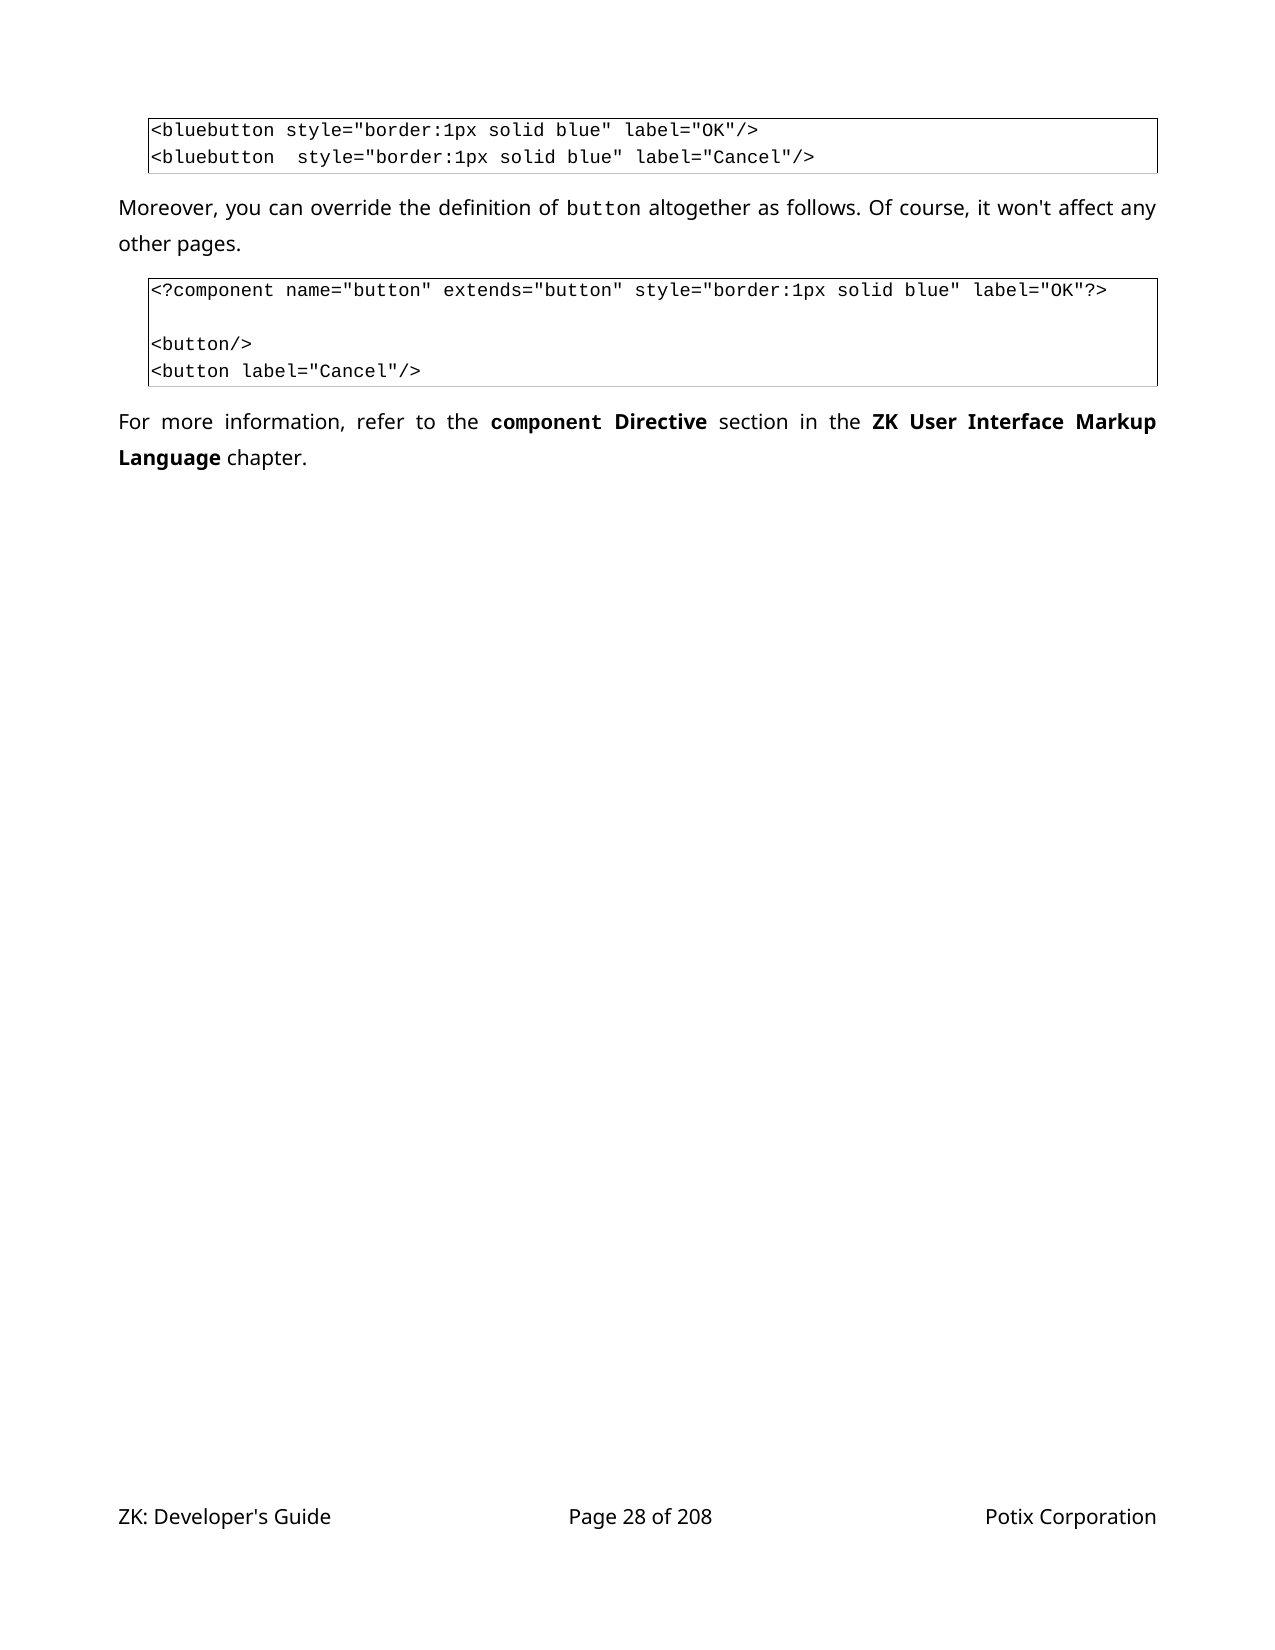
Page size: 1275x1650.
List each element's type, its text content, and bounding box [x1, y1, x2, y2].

text For more information, refer to the component Directive section in the ZK User Interface Markup Language chapter. [118, 407, 1157, 471]
text <bluebutton style="border:1px solid blue" label="OK"/> [149, 119, 1157, 142]
text Moreover, you can override the definition of button altogether as follows. Of course, it won't affect any other pages. [118, 193, 1157, 257]
text <bluebutton style="border:1px solid blue" label="Cancel"/> [149, 145, 1157, 173]
text <button label="Cancel"/> [149, 359, 1157, 386]
text <button/> [149, 332, 1157, 356]
text <?component name="button" extends="button" style="border:1px solid blue" label="OK"?> [149, 279, 1157, 302]
